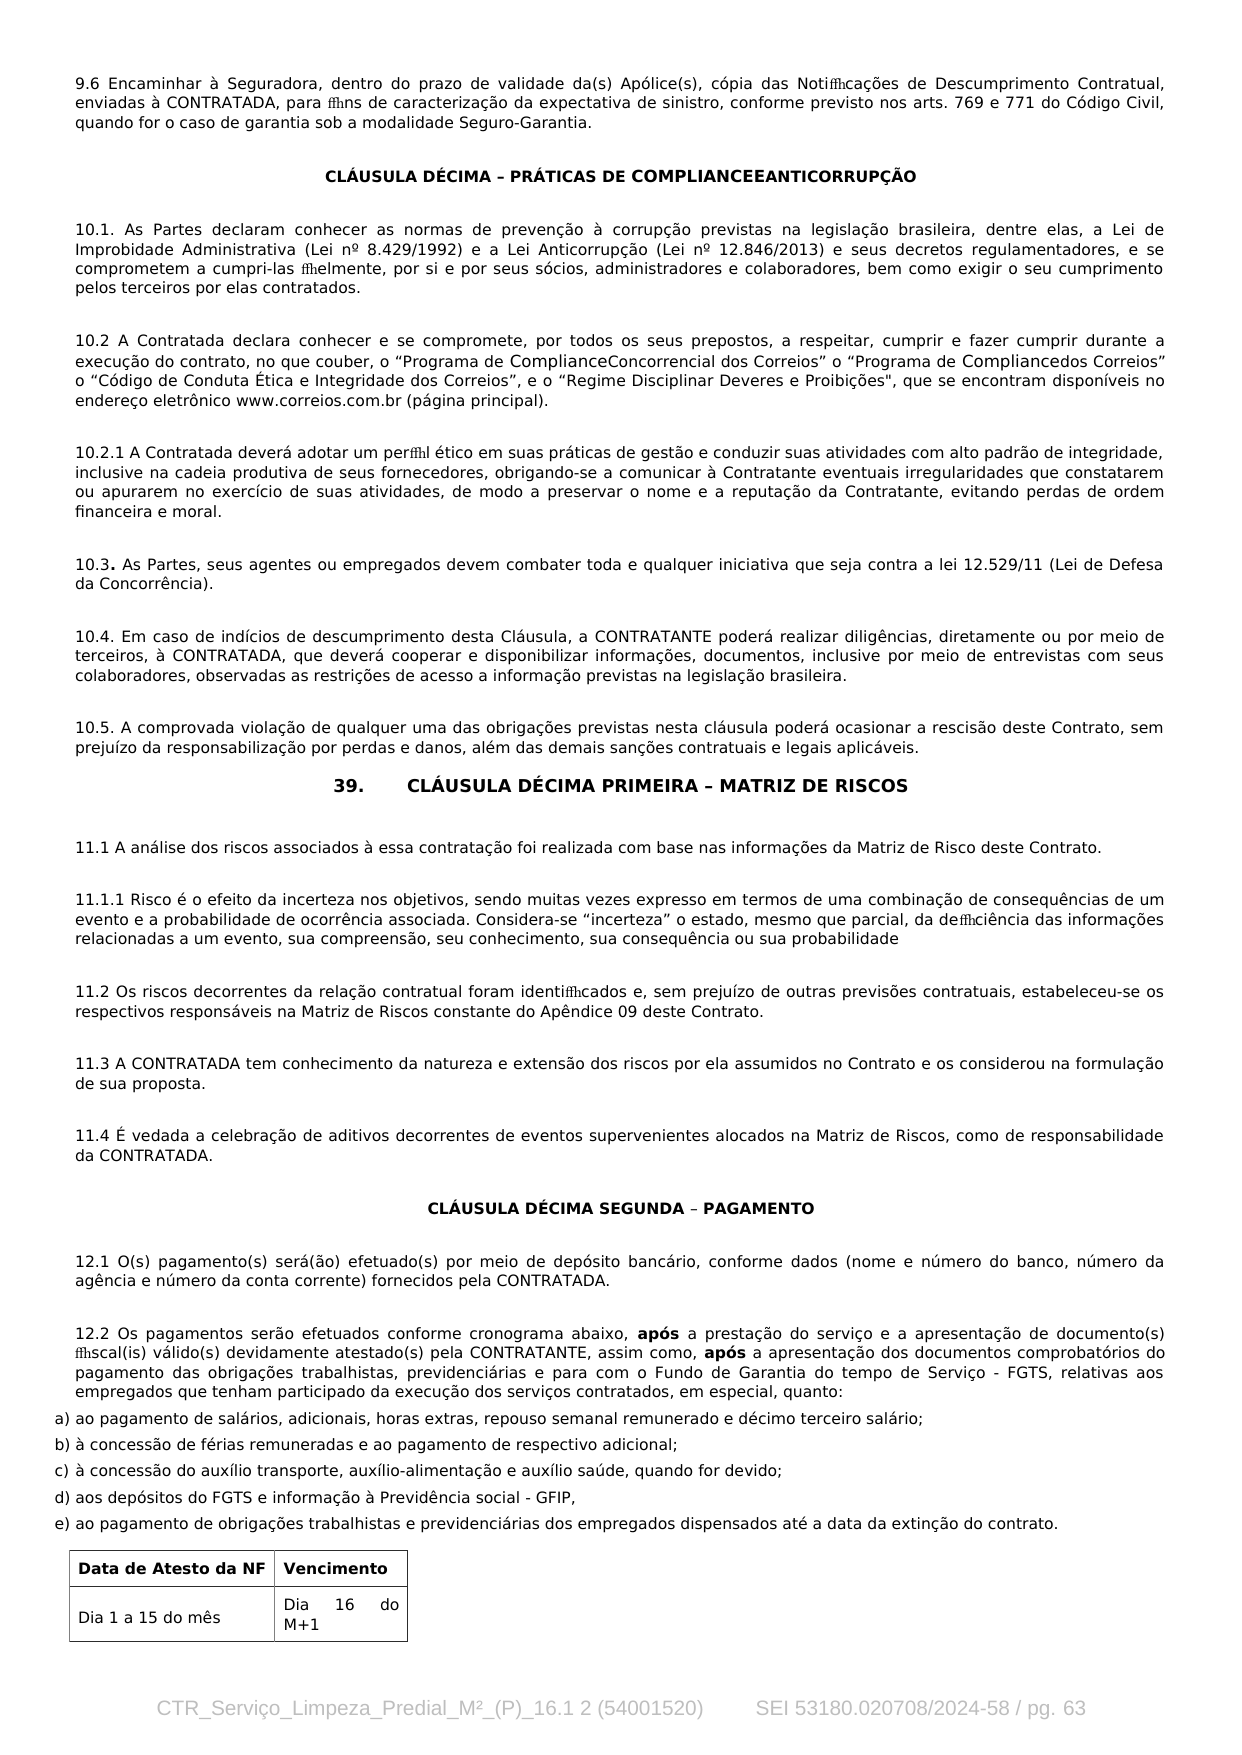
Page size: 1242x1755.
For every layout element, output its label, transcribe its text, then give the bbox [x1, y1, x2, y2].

text 10.3. As Partes, seus agentes ou empregados devem combater toda e qualquer iniciativa que seja contra a lei 12.529/11 (Lei de Defesa da Concorrência). [75, 556, 1166, 593]
text CLÁUSULA DÉCIMA – PRÁTICAS DE COMPLIANCEEANTICORRUPÇÃO [75, 167, 1166, 186]
subtitle CLÁUSULA DÉCIMA PRIMEIRA – MATRIZ DE RISCOS [75, 776, 1167, 796]
text 12.2 Os pagamentos serão efetuados conforme cronograma abaixo, após a prestação do serviço e a apresentação de documento(s) scal(is) válido(s) devidamente atestado(s) pela CONTRATANTE, assim como, após a apresentação dos documentos comprobatórios do pagamento das obrigações trabalhistas, previdenciárias e para com o Fundo de Garantia do tempo de Serviço - FGTS, relativas aos empregados que tenham participado da execução dos serviços contratados, em especial, quanto: [75, 1325, 1166, 1401]
table_cell Dia 16 do M+1 [275, 1587, 407, 1641]
table_cell Dia 1 a 15 do mês [70, 1587, 274, 1641]
text 11.4 É vedada a celebração de aditivos decorrentes de eventos supervenientes alocados na Matriz de Riscos, como de responsabilidade da CONTRATADA. [75, 1127, 1166, 1165]
text 10.1. As Partes declaram conhecer as normas de prevenção à corrupção previstas na legislação brasileira, dentre elas, a Lei de Improbidade Administrativa (Lei nº 8.429/1992) e a Lei Anticorrupção (Lei nº 12.846/2013) e seus decretos regulamentadores, e se comprometem a cumpri-las elmente, por si e por seus sócios, administradores e colaboradores, bem como exigir o seu cumprimento pelos terceiros por elas contratados. [75, 221, 1166, 298]
text 10.4. Em caso de indícios de descumprimento desta Cláusula, a CONTRATANTE poderá realizar diligências, diretamente ou por meio de terceiros, à CONTRATADA, que deverá cooperar e disponibilizar informações, documentos, inclusive por meio de entrevistas com seus colaboradores, observadas as restrições de acesso a informação previstas na legislação brasileira. [75, 628, 1166, 685]
text 10.2 A Contratada declara conhecer e se compromete, por todos os seus prepostos, a respeitar, cumprir e fazer cumprir durante a execução do contrato, no que couber, o “Programa de ComplianceConcorrencial dos Correios” o “Programa de Compliancedos Correios” o “Código de Conduta Ética e Integridade dos Correios”, e o “Regime Disciplinar Deveres e Proibições", que se encontram disponíveis no endereço eletrônico www.correios.com.br (página principal). [75, 332, 1166, 410]
text 9.6 Encaminhar à Seguradora, dentro do prazo de validade da(s) Apólice(s), cópia das Noticações de Descumprimento Contratual, enviadas à CONTRATADA, para ns de caracterização da expectativa de sinistro, conforme previsto nos arts. 769 e 771 do Código Civil, quando for o caso de garantia sob a modalidade Seguro-Garantia. [75, 75, 1166, 132]
text 10.5. A comprovada violação de qualquer uma das obrigações previstas nesta cláusula poderá ocasionar a rescisão deste Contrato, sem prejuízo da responsabilização por perdas e danos, além das demais sanções contratuais e legais aplicáveis. [75, 719, 1166, 757]
list à concessão de férias remuneradas e ao pagamento de respectivo adicional; [54, 1436, 1166, 1454]
text 12.1 O(s) pagamento(s) será(ão) efetuado(s) por meio de depósito bancário, conforme dados (nome e número do banco, número da agência e número da conta corrente) fornecidos pela CONTRATADA. [75, 1253, 1166, 1290]
list ao pagamento de salários, adicionais, horas extras, repouso semanal remunerado e décimo terceiro salário; [54, 1410, 1166, 1428]
list à concessão do auxílio transporte, auxílio-alimentação e auxílio saúde, quando for devido; [54, 1462, 1166, 1481]
text 11.1 A análise dos riscos associados à essa contratação foi realizada com base nas informações da Matriz de Risco deste Contrato. [75, 839, 1166, 857]
text CLÁUSULA DÉCIMA SEGUNDA – PAGAMENTO [75, 1199, 1167, 1218]
text 11.2 Os riscos decorrentes da relação contratual foram identicados e, sem prejuízo de outras previsões contratuais, estabeleceu-se os respectivos responsáveis na Matriz de Riscos constante do Apêndice 09 deste Contrato. [75, 983, 1166, 1021]
text 10.2.1 A Contratada deverá adotar um perl ético em suas práticas de gestão e conduzir suas atividades com alto padrão de integridade, inclusive na cadeia produtiva de seus fornecedores, obrigando-se a comunicar à Contratante eventuais irregularidades que constatarem ou apurarem no exercício de suas atividades, de modo a preservar o nome e a reputação da Contratante, evitando perdas de ordem financeira e moral. [75, 444, 1166, 521]
text 11.1.1 Risco é o efeito da incerteza nos objetivos, sendo muitas vezes expresso em termos de uma combinação de consequências de um evento e a probabilidade de ocorrência associada. Considera-se “incerteza” o estado, mesmo que parcial, da deciência das informações relacionadas a um evento, sua compreensão, seu conhecimento, sua consequência ou sua probabilidade [75, 891, 1166, 948]
list aos depósitos do FGTS e informação à Previdência social - GFIP, [54, 1489, 1166, 1507]
table_header Vencimento [275, 1551, 407, 1586]
list ao pagamento de obrigações trabalhistas e previdenciárias dos empregados dispensados até a data da extinção do contrato. [54, 1515, 1166, 1533]
table_header Data de Atesto da NF [70, 1551, 274, 1586]
text 11.3 A CONTRATADA tem conhecimento da natureza e extensão dos riscos por ela assumidos no Contrato e os considerou na formulação de sua proposta. [75, 1055, 1166, 1093]
